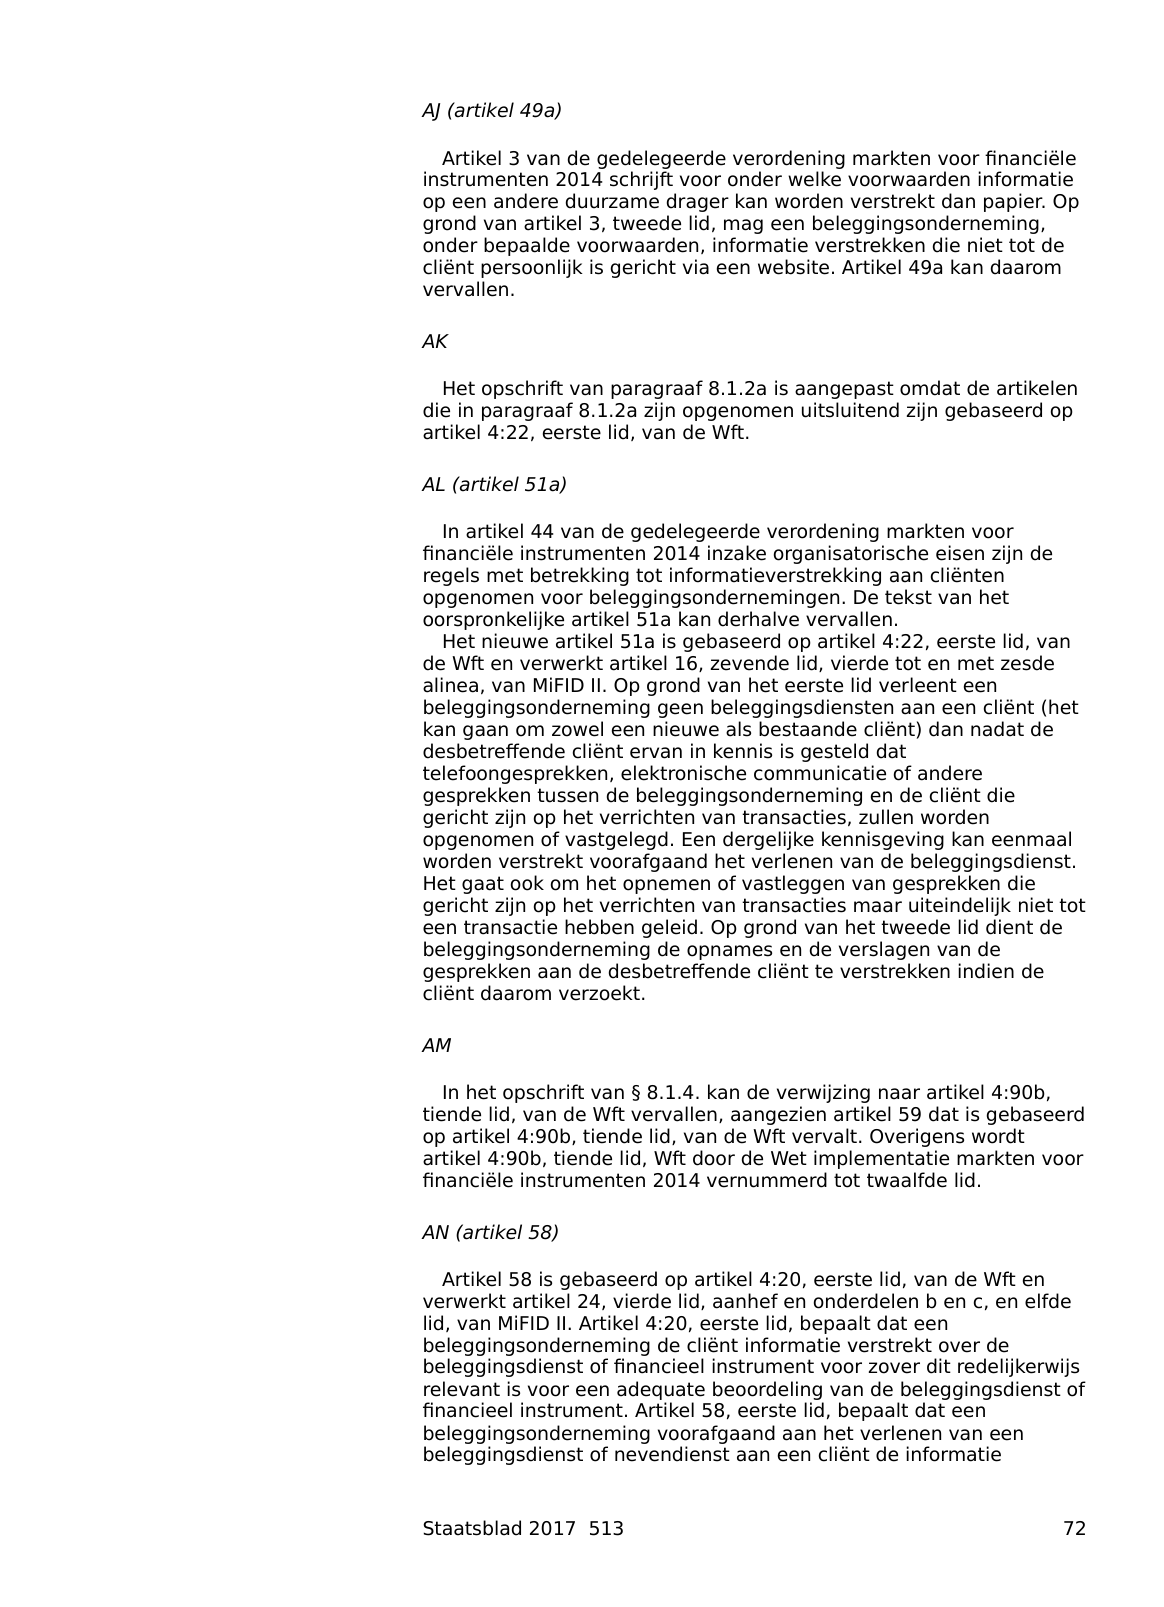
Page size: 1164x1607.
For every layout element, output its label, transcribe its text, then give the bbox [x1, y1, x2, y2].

subtitle AK [422, 331, 1087, 353]
subtitle AN (artikel 58) [422, 1222, 1087, 1243]
text Het opschrift van paragraaf 8.1.2a is aangepast omdat de artikelen die in paragraaf 8.1.2a zijn opgenomen uitsluitend zijn gebaseerd op artikel 4:22, eerste lid, van de Wft. [422, 378, 1087, 444]
subtitle AL (artikel 51a) [422, 474, 1087, 496]
text Artikel 3 van de gedelegeerde verordening markten voor financiële instrumenten 2014 schrijft voor onder welke voorwaarden informatie op een andere duurzame drager kan worden verstrekt dan papier. Op grond van artikel 3, tweede lid, mag een beleggingsonderneming, onder bepaalde voorwaarden, informatie verstrekken die niet tot de cliënt persoonlijk is gericht via een website. Artikel 49a kan daarom vervallen. [422, 147, 1087, 301]
text In artikel 44 van de gedelegeerde verordening markten voor financiële instrumenten 2014 inzake organisatorische eisen zijn de regels met betrekking tot informatieverstrekking aan cliënten opgenomen voor beleggingsondernemingen. De tekst van het oorspronkelijke artikel 51a kan derhalve vervallen. [422, 521, 1087, 631]
text Het nieuwe artikel 51a is gebaseerd op artikel 4:22, eerste lid, van de Wft en verwerkt artikel 16, zevende lid, vierde tot en met zesde alinea, van MiFID II. Op grond van het eerste lid verleent een beleggingsonderneming geen beleggingsdiensten aan een cliënt (het kan gaan om zowel een nieuwe als bestaande cliënt) dan nadat de desbetreffende cliënt ervan in kennis is gesteld dat telefoongesprekken, elektronische communicatie of andere gesprekken tussen de beleggingsonderneming en de cliënt die gericht zijn op het verrichten van transacties, zullen worden opgenomen of vastgelegd. Een dergelijke kennisgeving kan eenmaal worden verstrekt voorafgaand het verlenen van de beleggingsdienst. Het gaat ook om het opnemen of vastleggen van gesprekken die gericht zijn op het verrichten van transacties maar uiteindelijk niet tot een transactie hebben geleid. Op grond van het tweede lid dient de beleggingsonderneming de opnames en de verslagen van de gesprekken aan de desbetreffende cliënt te verstrekken indien de cliënt daarom verzoekt. [422, 631, 1087, 1005]
text Artikel 58 is gebaseerd op artikel 4:20, eerste lid, van de Wft en verwerkt artikel 24, vierde lid, aanhef en onderdelen b en c, en elfde lid, van MiFID II. Artikel 4:20, eerste lid, bepaalt dat een beleggingsonderneming de cliënt informatie verstrekt over de beleggingsdienst of financieel instrument voor zover dit redelijkerwijs relevant is voor een adequate beoordeling van de beleggingsdienst of financieel instrument. Artikel 58, eerste lid, bepaalt dat een beleggingsonderneming voorafgaand aan het verlenen van een beleggingsdienst of nevendienst aan een cliënt de informatie [422, 1268, 1087, 1466]
subtitle AM [422, 1035, 1087, 1057]
subtitle AJ (artikel 49a) [422, 100, 1087, 122]
text In het opschrift van § 8.1.4. kan de verwijzing naar artikel 4:90b, tiende lid, van de Wft vervallen, aangezien artikel 59 dat is gebaseerd op artikel 4:90b, tiende lid, van de Wft vervalt. Overigens wordt artikel 4:90b, tiende lid, Wft door de Wet implementatie markten voor financiële instrumenten 2014 vernummerd tot twaalfde lid. [422, 1082, 1087, 1192]
